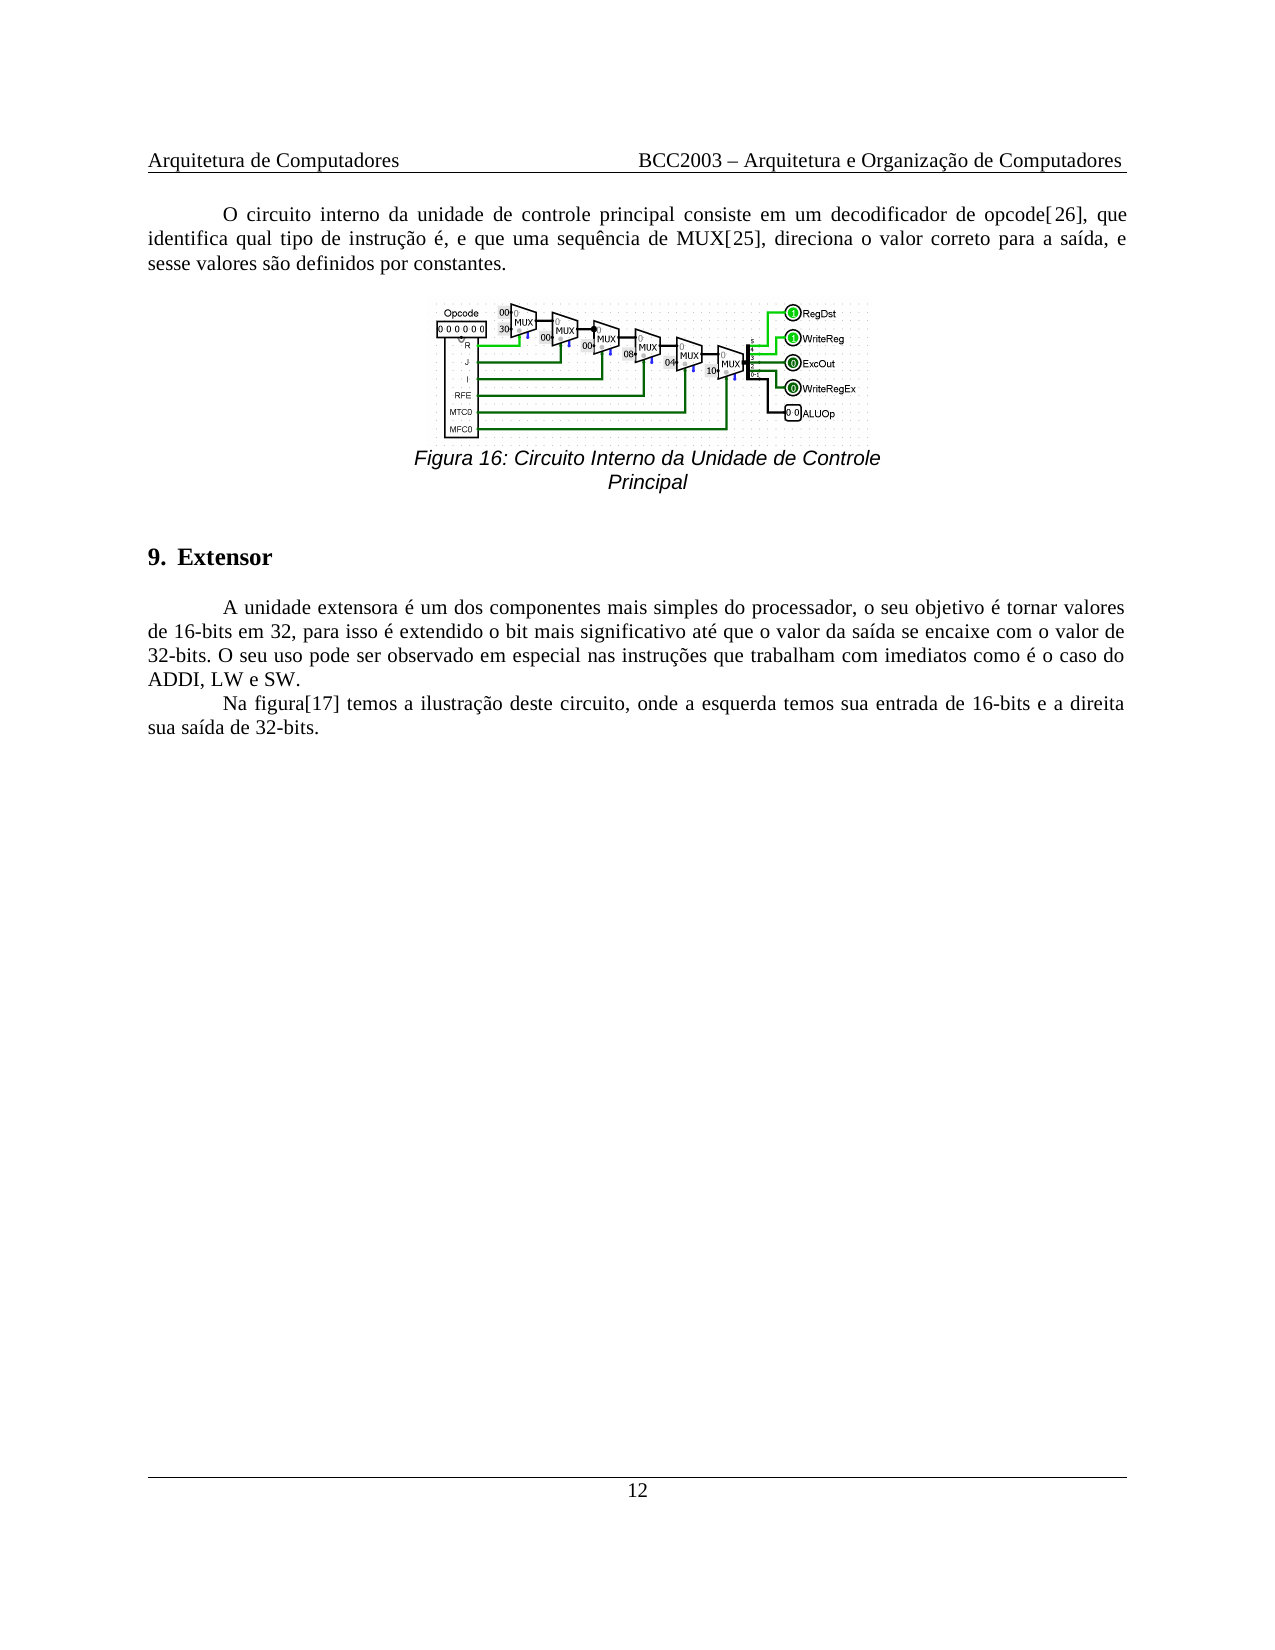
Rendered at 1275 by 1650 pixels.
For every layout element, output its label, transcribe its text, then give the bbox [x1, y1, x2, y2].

text A unidade extensora é um dos componentes mais simples do processador, o seu objetivo é tornar valores de 16-bits em 32, para isso é extendido o bit mais significativo até que o valor da saída se encaixe com o valor de 32-bits. O seu uso pode ser observado em especial nas instruções que trabalham com imediatos como é o caso do ADDI, LW e SW. [148, 595, 1127, 691]
text Na figura[17] temos a ilustração deste circuito, onde a esquerda temos sua entrada de 16-bits e a direita sua saída de 32-bits. [148, 691, 1127, 739]
subtitle Extensor [148, 542, 1127, 571]
text Figura 16: Circuito Interno da Unidade de Controle Principal [398, 446, 898, 494]
text O circuito interno da unidade de controle principal consiste em um decodificador de opcode[26], que identifica qual tipo de instrução é, e que uma sequência de MUX[25], direciona o valor correto para a saída, e sesse valores são definidos por constantes. [148, 202, 1127, 274]
picture [428, 296, 869, 446]
